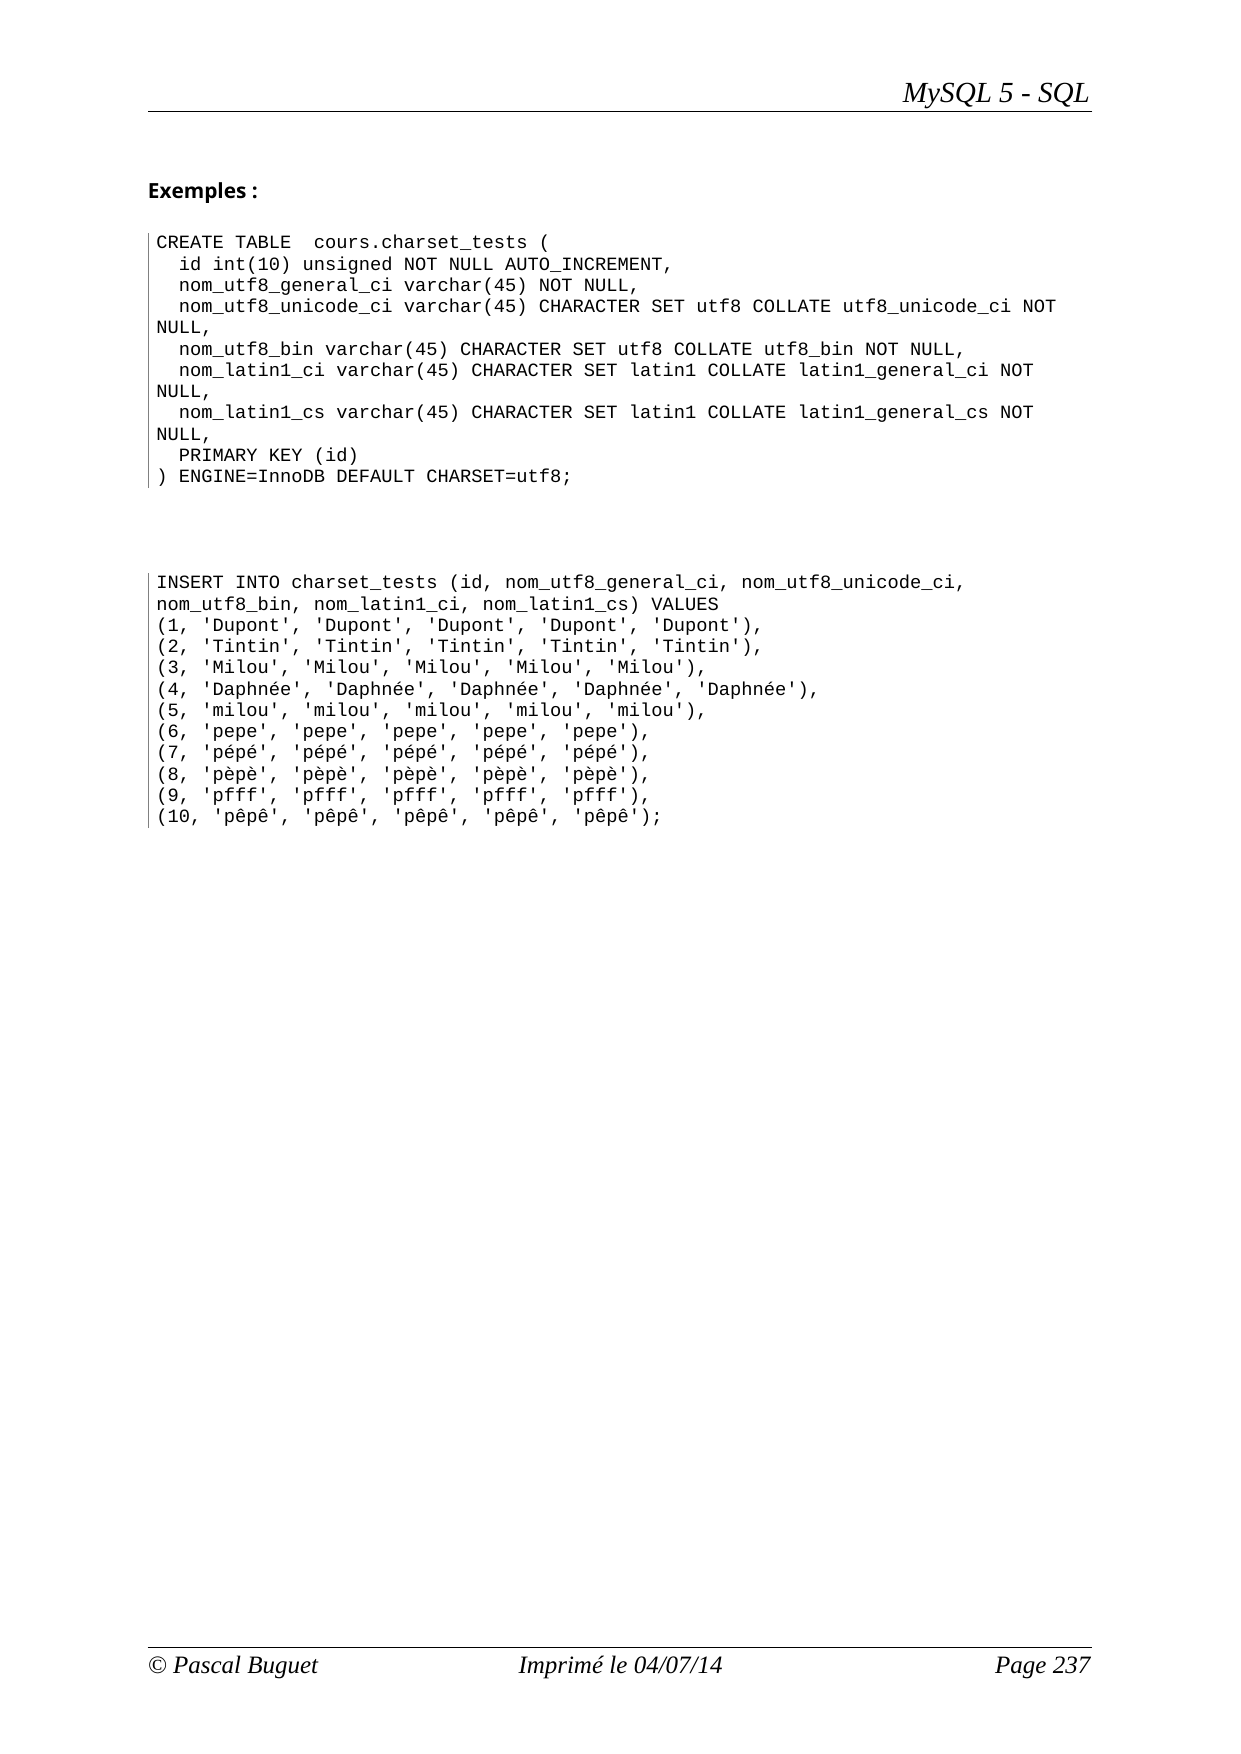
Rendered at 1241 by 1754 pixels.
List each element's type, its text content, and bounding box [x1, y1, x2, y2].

text nom_utf8_unicode_ci varchar(45) CHARACTER SET utf8 COLLATE utf8_unicode_ci NOT NULL, [149, 297, 1092, 339]
text ) ENGINE=InnoDB DEFAULT CHARSET=utf8; [149, 467, 1092, 488]
text (2, 'Tintin', 'Tintin', 'Tintin', 'Tintin', 'Tintin'), [149, 637, 1092, 658]
text (4, 'Daphnée', 'Daphnée', 'Daphnée', 'Daphnée', 'Daphnée'), [149, 679, 1092, 701]
text PRIMARY KEY (id) [149, 446, 1092, 467]
text (8, 'pèpè', 'pèpè', 'pèpè', 'pèpè', 'pèpè'), [149, 764, 1092, 786]
text nom_latin1_ci varchar(45) CHARACTER SET latin1 COLLATE latin1_general_ci NOT NULL, [149, 361, 1092, 403]
text nom_latin1_cs varchar(45) CHARACTER SET latin1 COLLATE latin1_general_cs NOT NULL, [149, 403, 1092, 446]
text (3, 'Milou', 'Milou', 'Milou', 'Milou', 'Milou'), [149, 658, 1092, 679]
text Exemples : [148, 176, 1092, 204]
text (7, 'pépé', 'pépé', 'pépé', 'pépé', 'pépé'), [149, 743, 1092, 764]
text (1, 'Dupont', 'Dupont', 'Dupont', 'Dupont', 'Dupont'), [149, 616, 1092, 637]
text CREATE TABLE cours.charset_tests ( [149, 233, 1092, 254]
text id int(10) unsigned NOT NULL AUTO_INCREMENT, [149, 254, 1092, 276]
text (9, 'pfff', 'pfff', 'pfff', 'pfff', 'pfff'), [149, 786, 1092, 807]
text (5, 'milou', 'milou', 'milou', 'milou', 'milou'), [149, 701, 1092, 722]
text nom_utf8_bin varchar(45) CHARACTER SET utf8 COLLATE utf8_bin NOT NULL, [149, 339, 1092, 361]
text (10, 'pêpê', 'pêpê', 'pêpê', 'pêpê', 'pêpê'); [149, 807, 1092, 828]
text nom_utf8_general_ci varchar(45) NOT NULL, [149, 276, 1092, 297]
text INSERT INTO charset_tests (id, nom_utf8_general_ci, nom_utf8_unicode_ci, nom_utf8_bin, nom_latin1_ci, nom_latin1_cs) VALUES [149, 573, 1092, 616]
text (6, 'pepe', 'pepe', 'pepe', 'pepe', 'pepe'), [149, 722, 1092, 743]
